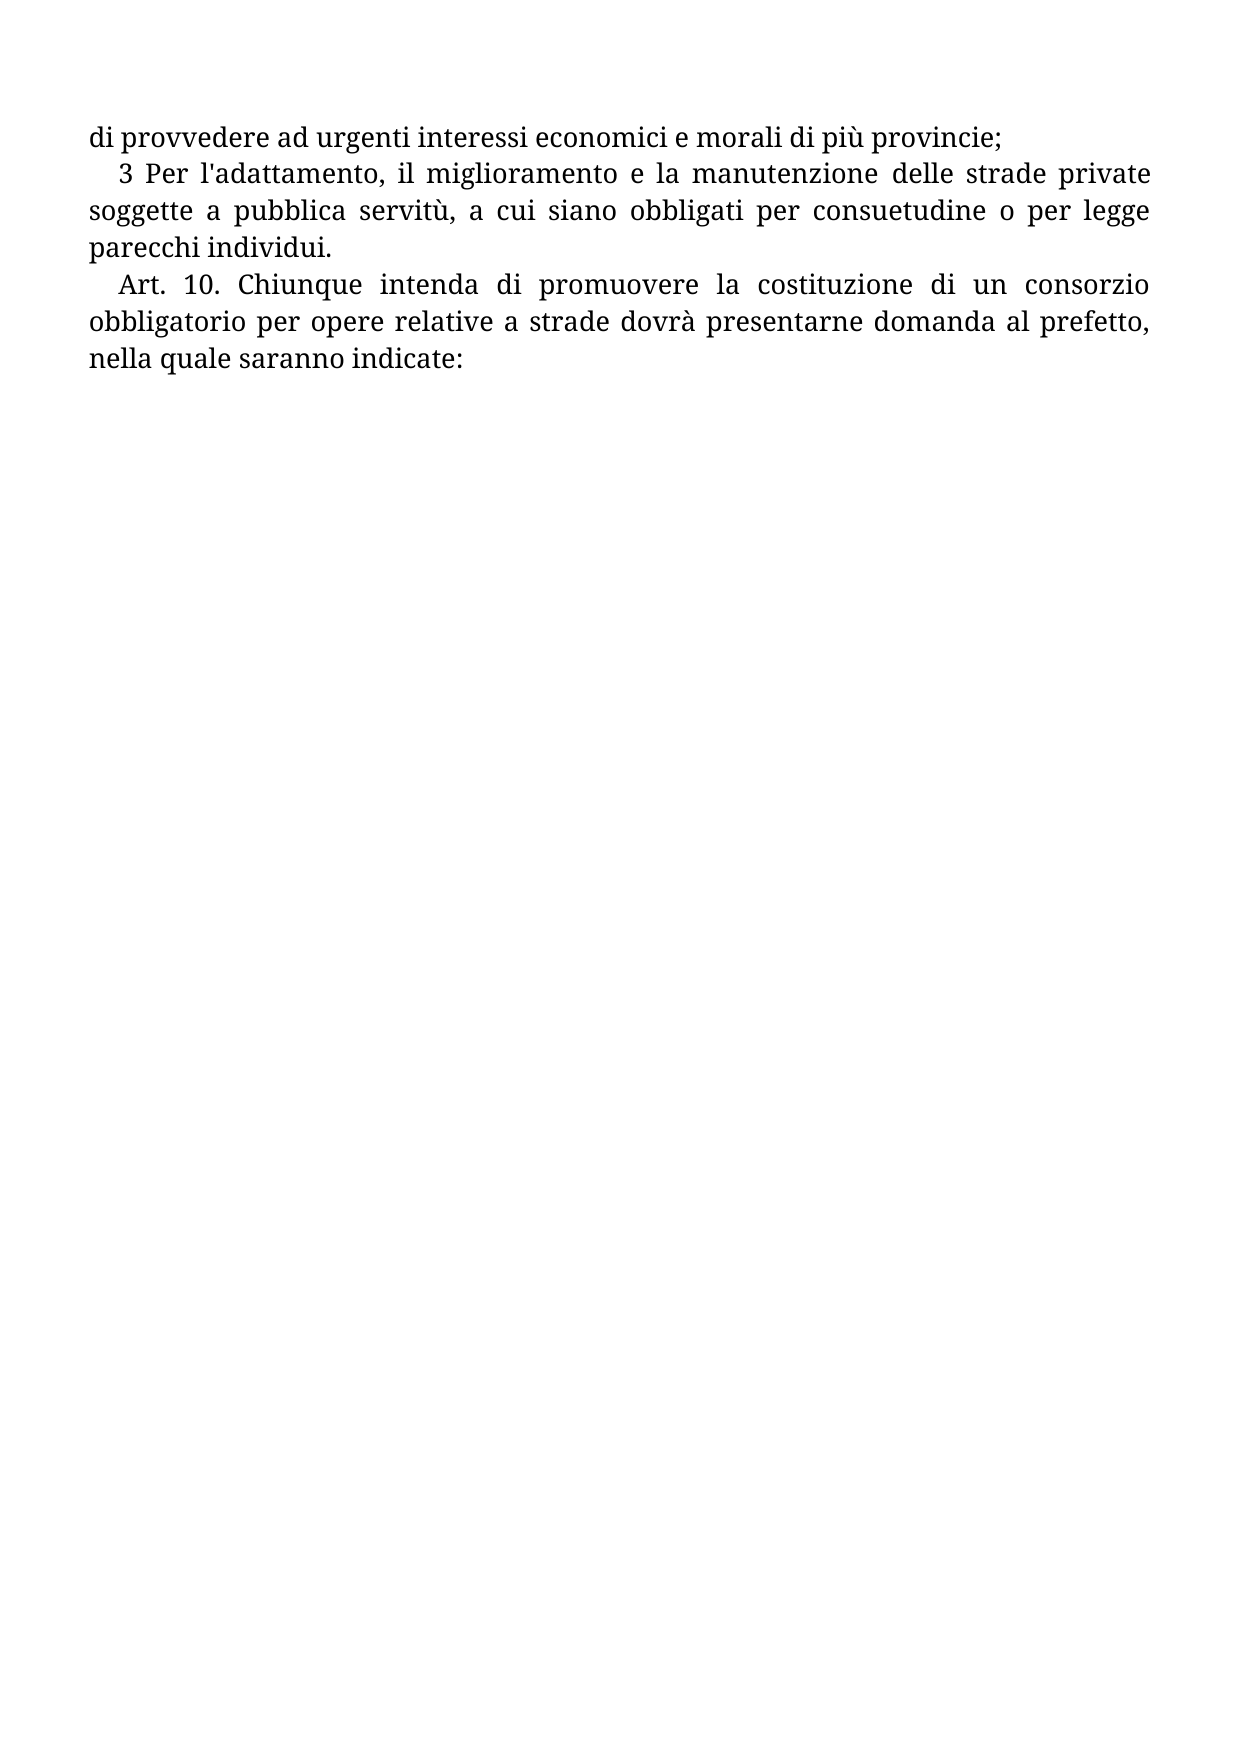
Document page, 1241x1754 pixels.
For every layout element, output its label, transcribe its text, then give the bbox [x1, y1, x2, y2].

text di provvedere ad urgenti interessi economici e morali di più provincie; [88, 118, 1152, 155]
text 3 Per l'adattamento, il miglioramento e la manutenzione delle strade private soggette a pubblica servitù, a cui siano obbligati per consuetudine o per legge parecchi individui. [88, 155, 1152, 266]
text Art. 10. Chiunque intenda di promuovere la costituzione di un consorzio obbligatorio per opere relative a strade dovrà presentarne domanda al prefetto, nella quale saranno indicate: [88, 266, 1152, 376]
